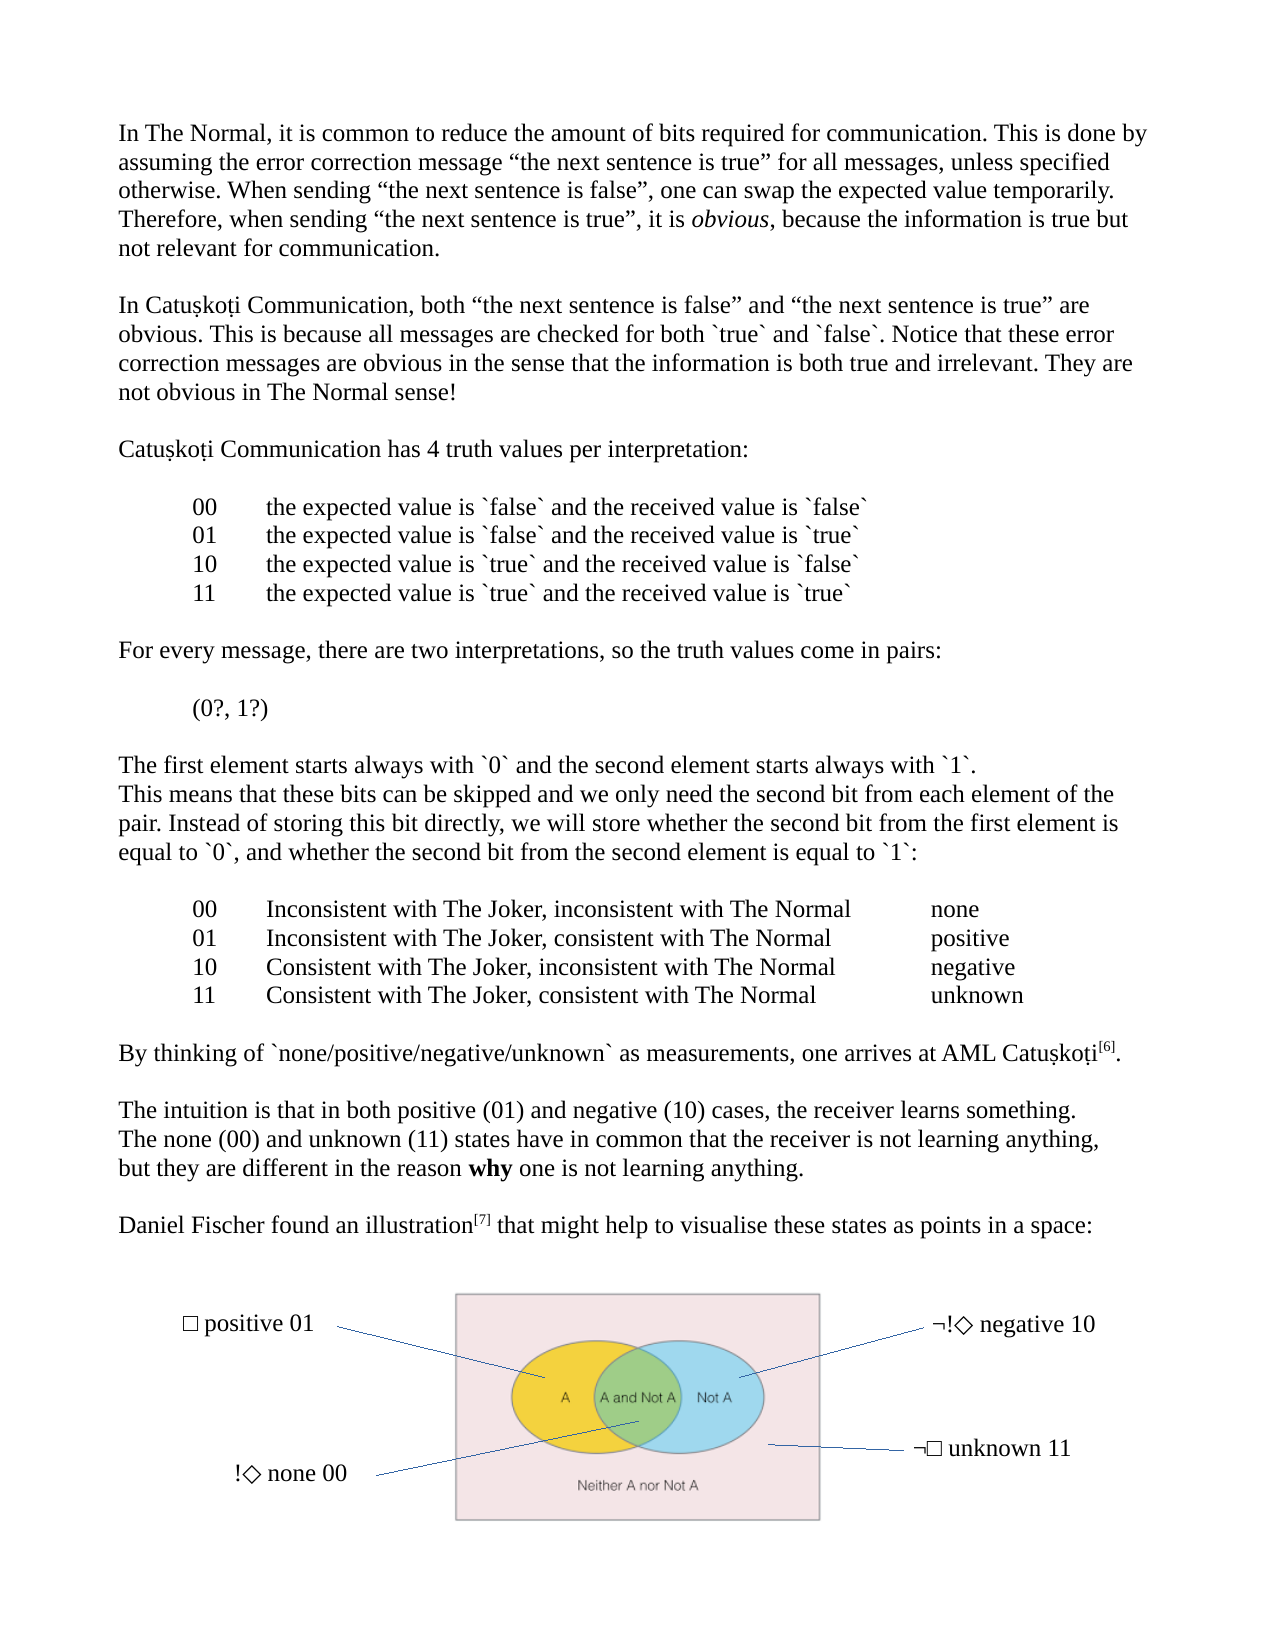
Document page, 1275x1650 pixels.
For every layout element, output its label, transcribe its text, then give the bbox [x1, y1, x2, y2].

text The first element starts always with `0` and the second element starts always with `1`. [118, 751, 1157, 779]
text In The Normal, it is common to reduce the amount of bits required for communication. This is done by assuming the error correction message “the next sentence is true” for all messages, unless specified otherwise. When sending “the next sentence is false”, one can swap the expected value temporarily. Therefore, when sending “the next sentence is true”, it is obvious, because the information is true but not relevant for communication. [118, 118, 1157, 262]
text The intuition is that in both positive (01) and negative (10) cases, the receiver learns something. [118, 1096, 1157, 1124]
text For every message, there are two interpretations, so the truth values come in pairs: [118, 636, 1157, 664]
text Daniel Fischer found an illustration[7] that might help to visualise these states as points in a space: [118, 1211, 1157, 1239]
text (0?, 1?) [118, 693, 1157, 722]
text This means that these bits can be skipped and we only need the second bit from each element of the pair. Instead of storing this bit directly, we will store whether the second bit from the first element is equal to `0`, and whether the second bit from the second element is equal to `1`: [118, 779, 1157, 866]
text 01 Inconsistent with The Joker, consistent with The Normal positive [118, 923, 1157, 952]
text Catuṣkoṭi Communication has 4 truth values per interpretation: [118, 434, 1157, 463]
text 10 Consistent with The Joker, inconsistent with The Normal negative [118, 952, 1157, 981]
text 11 the expected value is `true` and the received value is `true` [118, 578, 1157, 607]
text 00 Inconsistent with The Joker, inconsistent with The Normal none [118, 894, 1157, 923]
text In Catuṣkoṭi Communication, both “the next sentence is false” and “the next sentence is true” are obvious. This is because all messages are checked for both `true` and `false`. Notice that these error correction messages are obvious in the sense that the information is both true and irrelevant. They are not obvious in The Normal sense! [118, 291, 1157, 406]
text 11 Consistent with The Joker, consistent with The Normal unknown [118, 981, 1157, 1009]
text By thinking of `none/positive/negative/unknown` as measurements, one arrives at AML Catuṣkoṭi[6]. [118, 1038, 1157, 1067]
text 00 the expected value is `false` and the received value is `false` [118, 492, 1157, 521]
text 01 the expected value is `false` and the received value is `true` [118, 521, 1157, 549]
text The none (00) and unknown (11) states have in common that the receiver is not learning anything, but they are different in the reason why one is not learning anything. [118, 1124, 1157, 1182]
text 10 the expected value is `true` and the received value is `false` [118, 549, 1157, 578]
picture [448, 1287, 827, 1529]
